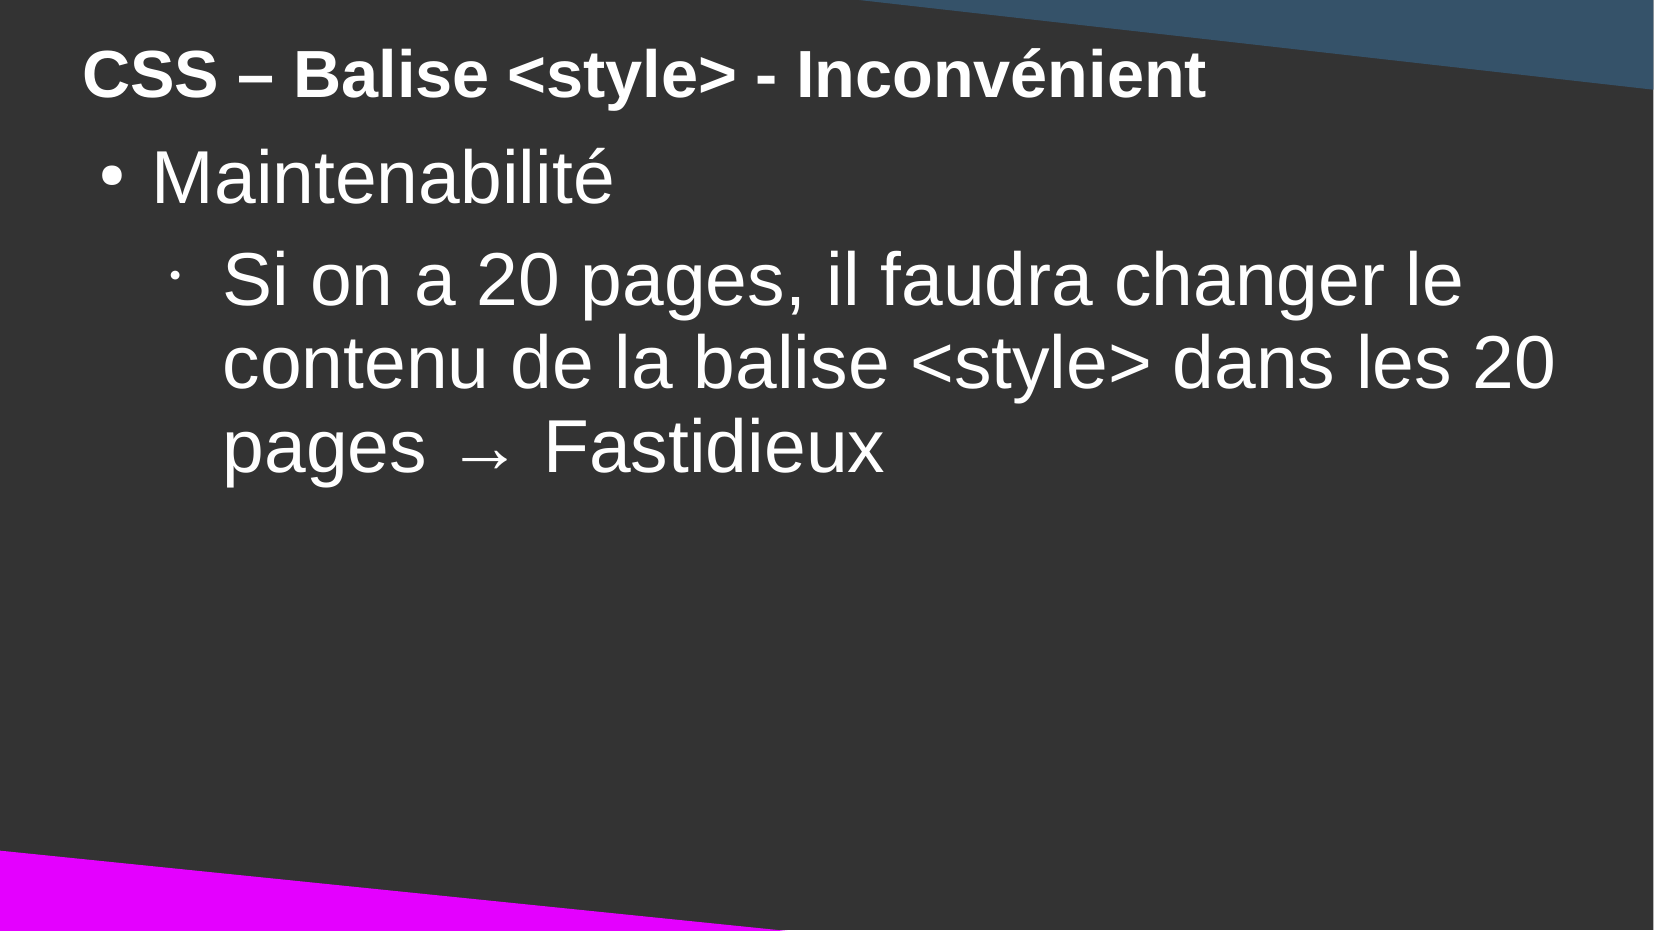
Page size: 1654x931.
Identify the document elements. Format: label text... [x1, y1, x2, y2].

title CSS – Balise <style> - Inconvénient [82, 37, 1571, 122]
text_box [859, 0, 1654, 90]
text_box [0, 850, 788, 931]
list Maintenabilité Si on a 20 pages, il faudra changer le contenu de la balise <style> dans les 20 pages → Fastidieux [80, 135, 1605, 550]
